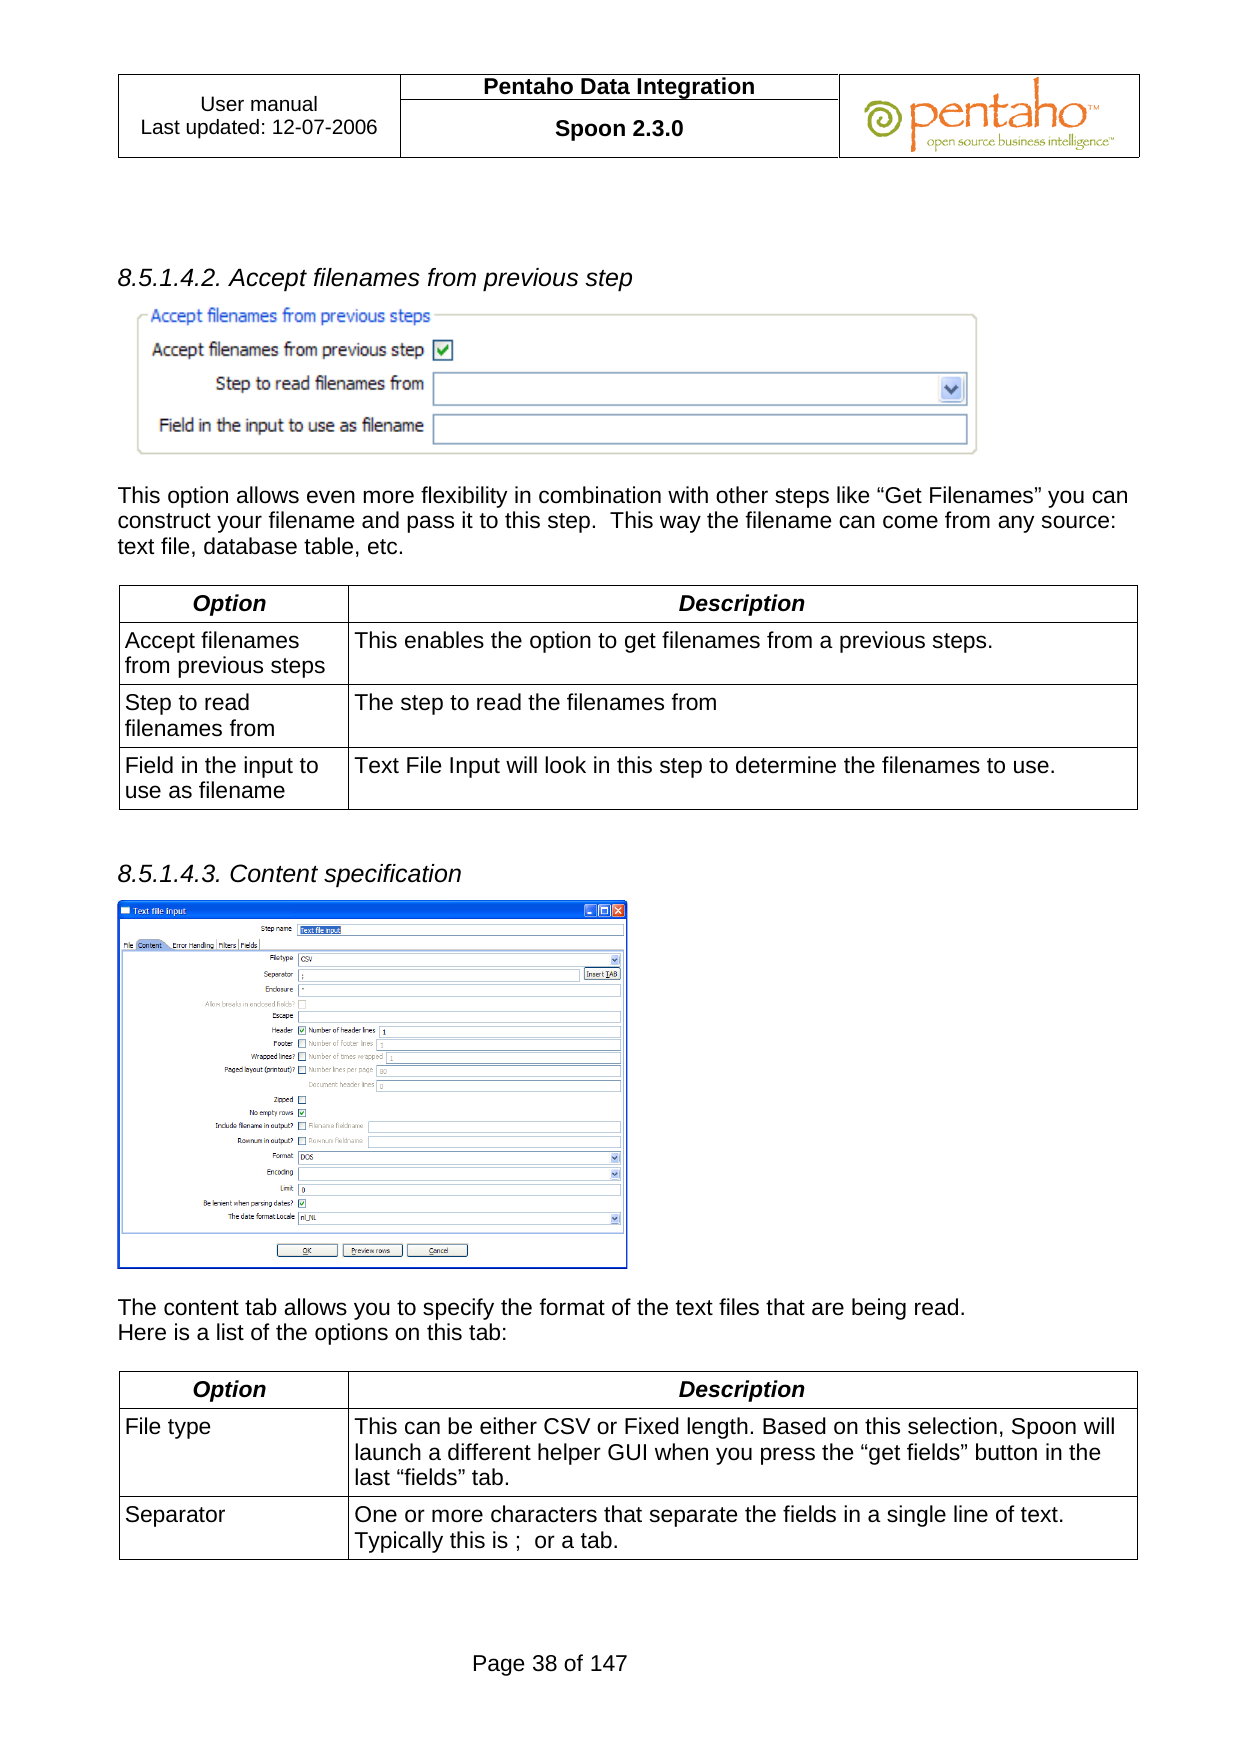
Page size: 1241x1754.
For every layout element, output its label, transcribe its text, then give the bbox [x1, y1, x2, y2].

table_cell One or more characters that separate the fields in a single line of text. Typically this is ; or a tab. [349, 1497, 1137, 1559]
text This option allows even more flexibility in combination with other steps like “Get Filenames” you can construct your filename and pass it to this step. This way the filename can come from any source: text file, database table, etc. [117, 482, 1137, 559]
table_cell This enables the option to get filenames from a previous steps. [349, 623, 1137, 684]
table_header Option [120, 586, 348, 622]
table_cell Field in the input to use as filename [120, 748, 348, 809]
table_cell Accept filenames from previous steps [120, 623, 348, 684]
table_cell Step to read filenames from [120, 685, 348, 747]
subtitle Accept filenames from previous step [117, 263, 1137, 291]
table_header Description [349, 1372, 1137, 1408]
picture [117, 900, 628, 1269]
table_cell Separator [120, 1497, 348, 1559]
table_cell The step to read the filenames from [349, 685, 1137, 747]
table_header Option [120, 1372, 348, 1408]
table_cell File type [120, 1409, 348, 1496]
table_cell This can be either CSV or Fixed length. Based on this selection, Spoon will launch a different helper GUI when you press the “get fields” button in the last “fields” tab. [349, 1409, 1137, 1496]
table_cell Text File Input will look in this step to determine the filenames to use. [349, 748, 1137, 809]
subtitle Content specification [117, 860, 1137, 888]
text The content tab allows you to specify the format of the text files that are being read. [117, 1294, 1137, 1320]
table_header Description [349, 586, 1137, 622]
text Here is a list of the options on this tab: [117, 1320, 1137, 1345]
